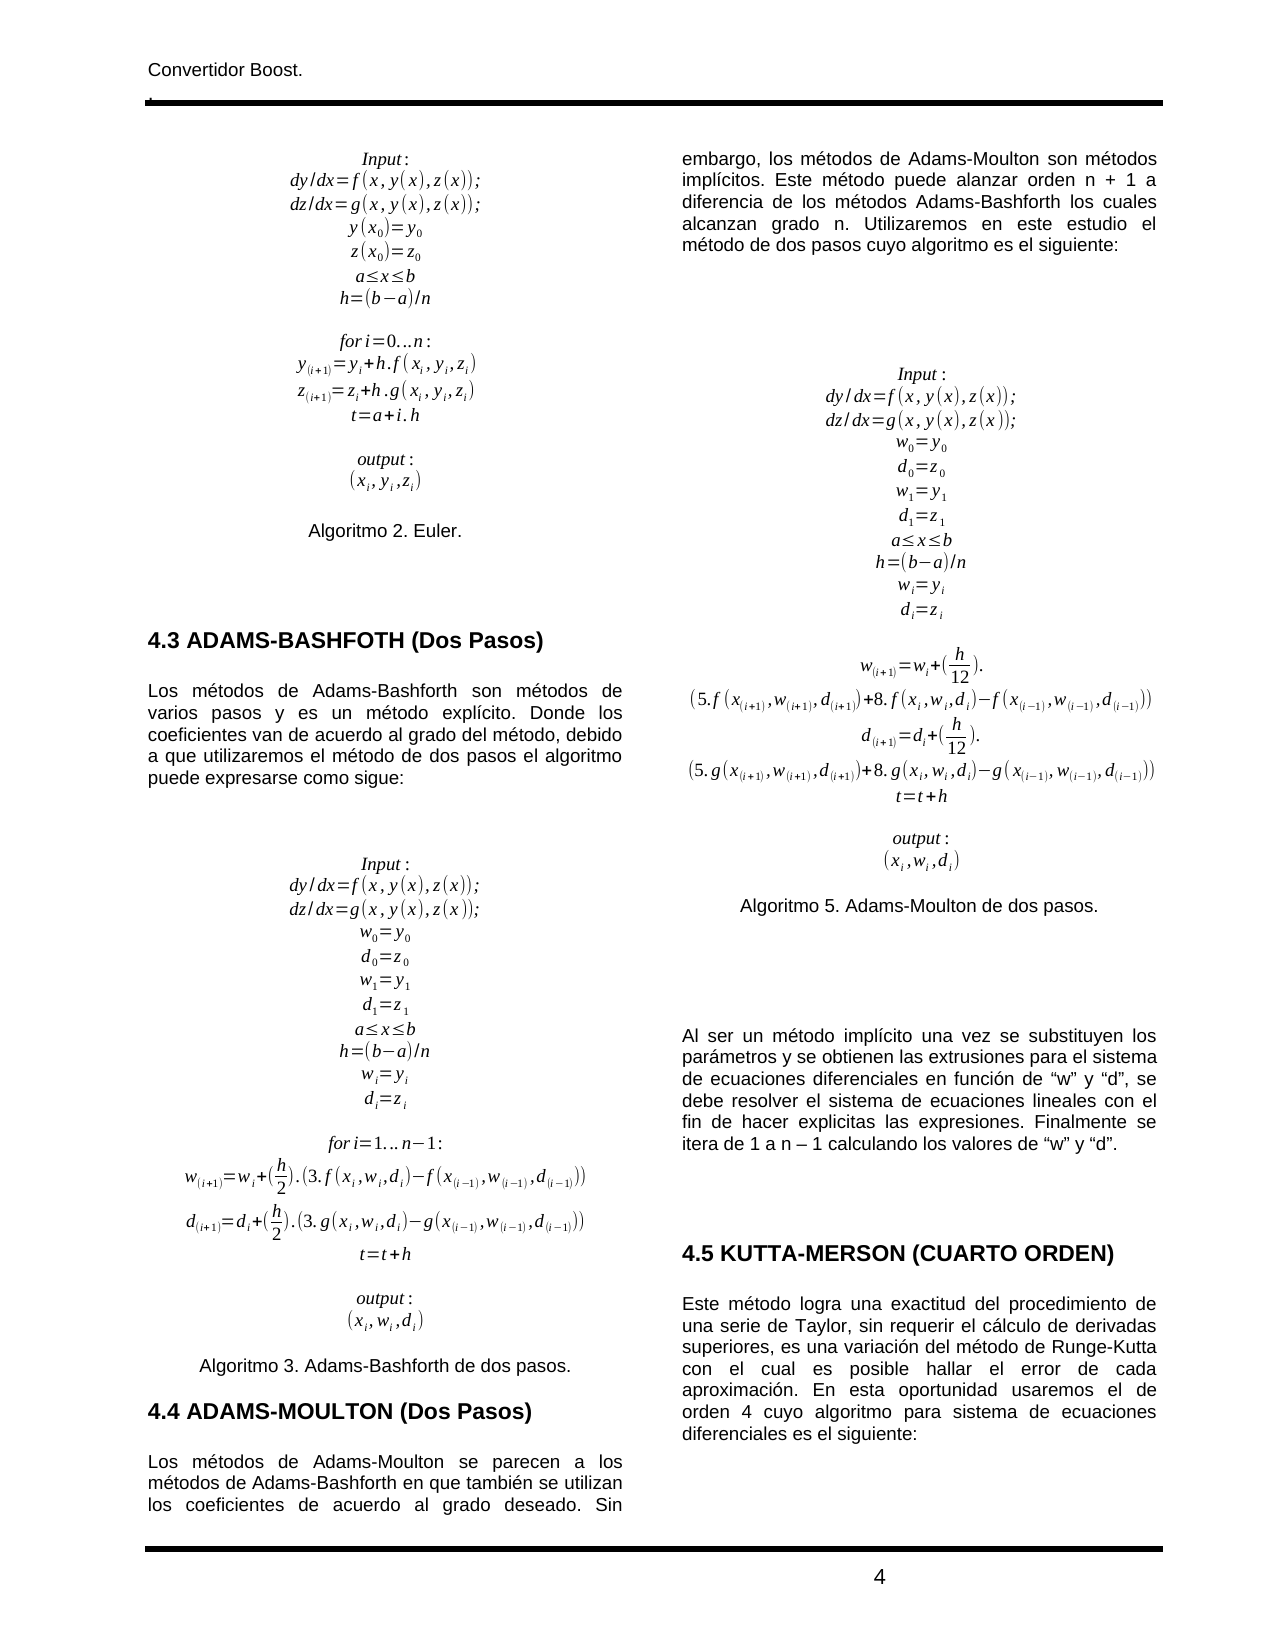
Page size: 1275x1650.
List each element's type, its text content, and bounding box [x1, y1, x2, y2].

text Los métodos de Adams-Moulton se parecen a los métodos de Adams-Bashforth en que también se utilizan los coeficientes de acuerdo al grado deseado. Sin [148, 1451, 623, 1515]
text embargo, los métodos de Adams-Moulton son métodos implícitos. Este método puede alanzar orden n + 1 a diferencia de los métodos Adams-Bashforth los cuales alcanzan grado n. Utilizaremos en este estudio el método de dos pasos cuyo algoritmo es el siguiente: [682, 148, 1157, 256]
subtitle ADAMS-BASHFOTH (Dos Pasos) [148, 627, 623, 654]
text Los métodos de Adams-Bashforth son métodos de varios pasos y es un método explícito. Donde los coeficientes van de acuerdo al grado del método, debido a que utilizaremos el método de dos pasos el algoritmo puede expresarse como sigue: [148, 680, 623, 788]
subtitle ADAMS-MOULTON (Dos Pasos) [148, 1398, 623, 1424]
text Al ser un método implícito una vez se substituyen los parámetros y se obtienen las extrusiones para el sistema de ecuaciones diferenciales en función de “w” y “d”, se debe resolver el sistema de ecuaciones lineales con el fin de hacer explicitas las expresiones. Finalmente se itera de 1 a n – 1 calculando los valores de “w” y “d”. [682, 1025, 1157, 1154]
subtitle KUTTA-MERSON (CUARTO ORDEN) [682, 1240, 1157, 1267]
text Algoritmo 3. Adams-Bashforth de dos pasos. [148, 1355, 623, 1376]
text Algoritmo 5. Adams-Moulton de dos pasos. [682, 895, 1157, 917]
text Algoritmo 2. Euler. [148, 520, 623, 541]
text Este método logra una exactitud del procedimiento de una serie de Taylor, sin requerir el cálculo de derivadas superiores, es una variación del método de Runge-Kutta con el cual es posible hallar el error de cada aproximación. En esta oportunidad usaremos el de orden 4 cuyo algoritmo para sistema de ecuaciones diferenciales es el siguiente: [682, 1293, 1157, 1444]
